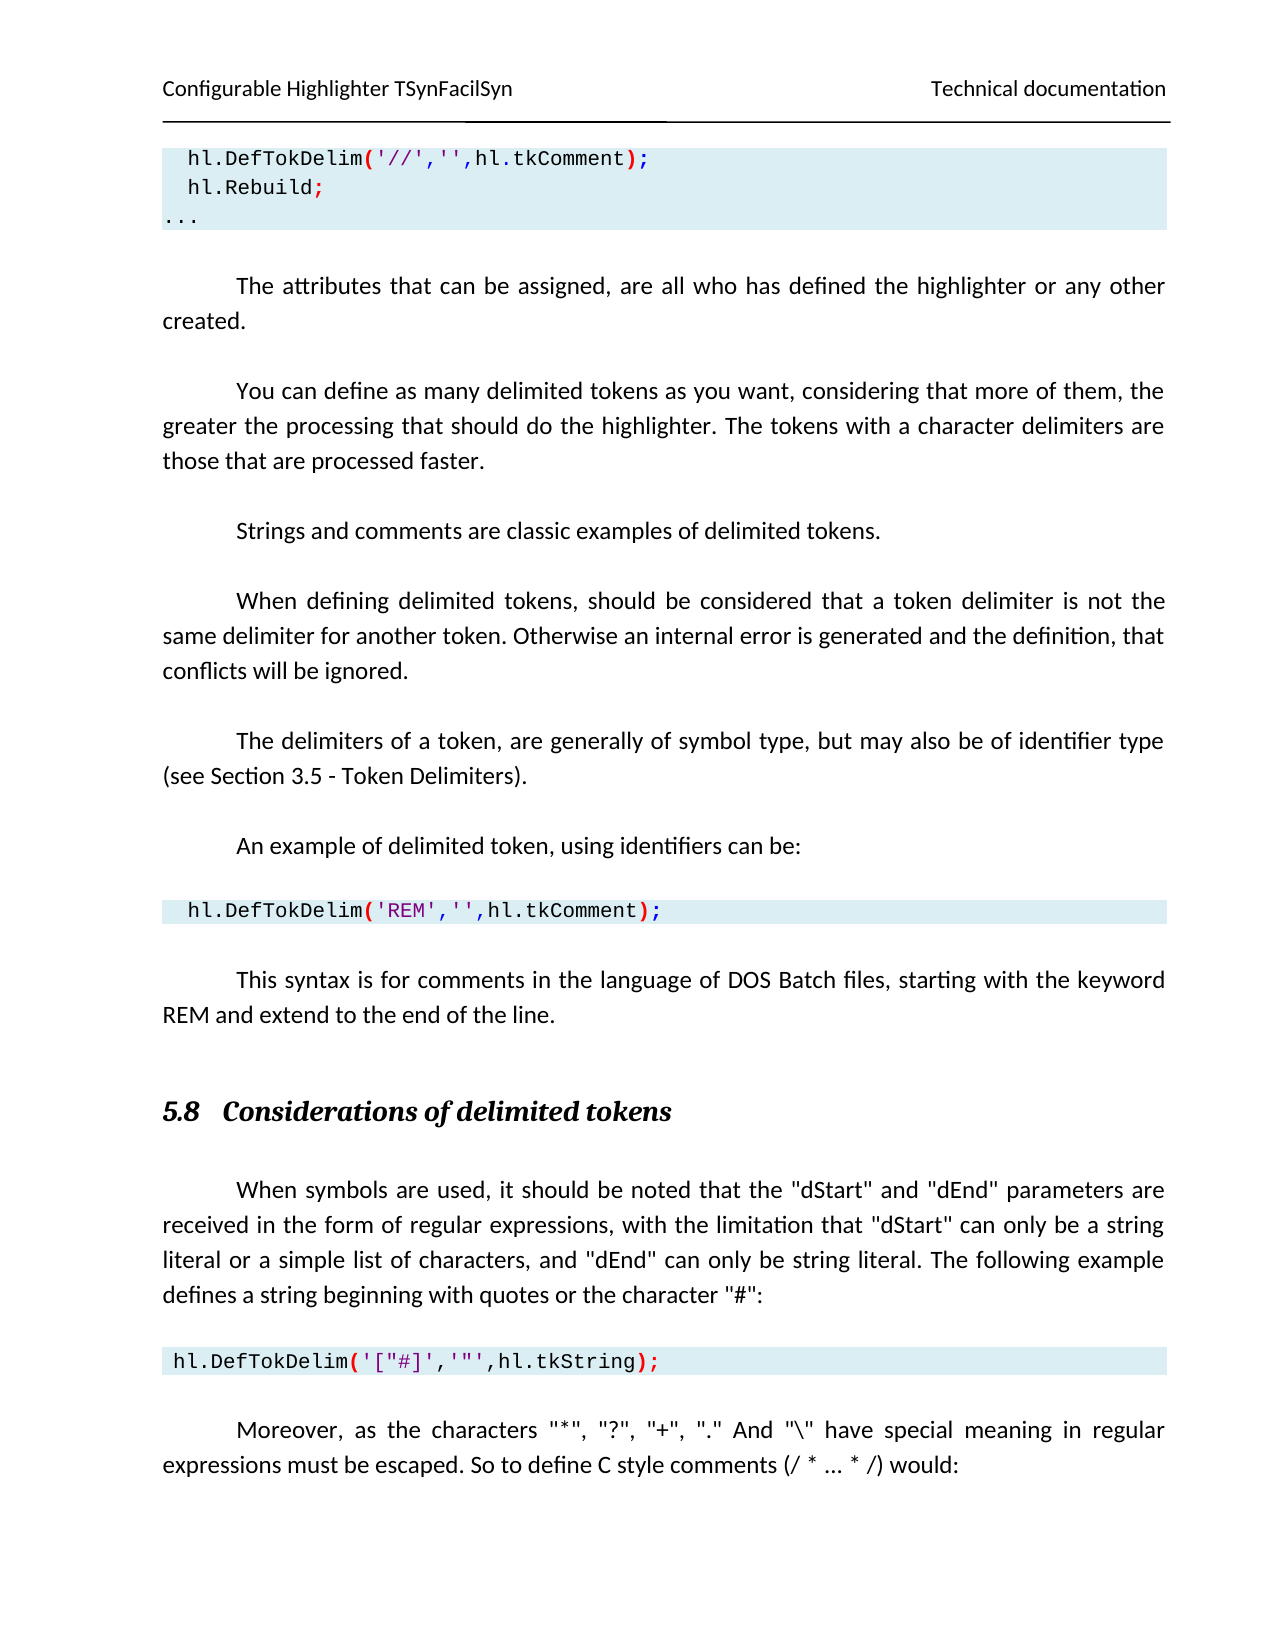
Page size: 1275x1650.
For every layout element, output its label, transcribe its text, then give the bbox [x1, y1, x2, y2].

text The delimiters of a token, are generally of symbol type, but may also be of identifier type (see Section 3.5 - Token Delimiters). [162, 725, 1167, 791]
text When symbols are used, it should be noted that the "dStart" and "dEnd" parameters are received in the form of regular expressions, with the limitation that "dStart" can only be a string literal or a simple list of characters, and "dEnd" can only be string literal. The following example defines a string beginning with quotes or the character "#": [162, 1174, 1167, 1310]
text Moreover, as the characters "*", "?", "+", "." And "\" have special meaning in regular expressions must be escaped. So to define C style comments (/ * ... * /) would: [162, 1414, 1167, 1479]
text Strings and comments are classic examples of delimited tokens. [162, 515, 1167, 546]
text This syntax is for comments in the language of DOS Batch files, starting with the keyword REM and extend to the end of the line. [162, 965, 1167, 1030]
text hl.DefTokDelim('REM','',hl.tkComment); [162, 900, 1167, 924]
text You can define as many delimited tokens as you want, considering that more of them, the greater the processing that should do the highlighter. The tokens with a character delimiters are those that are processed faster. [162, 375, 1167, 476]
text hl.DefTokDelim('["#]','"',hl.tkString); [162, 1347, 1167, 1375]
text The attributes that can be assigned, are all who has defined the highlighter or any other created. [162, 270, 1167, 336]
text hl.DefTokDelim('//','',hl.tkComment); [162, 148, 1167, 171]
subtitle Considerations of delimited tokens [162, 1095, 1167, 1128]
text ... [162, 206, 1167, 230]
text hl.Rebuild; [162, 177, 1167, 201]
text When defining delimited tokens, should be considered that a token delimiter is not the same delimiter for another token. Otherwise an internal error is generated and the definition, that conflicts will be ignored. [162, 585, 1167, 686]
text An example of delimited token, using identifiers can be: [162, 830, 1167, 861]
